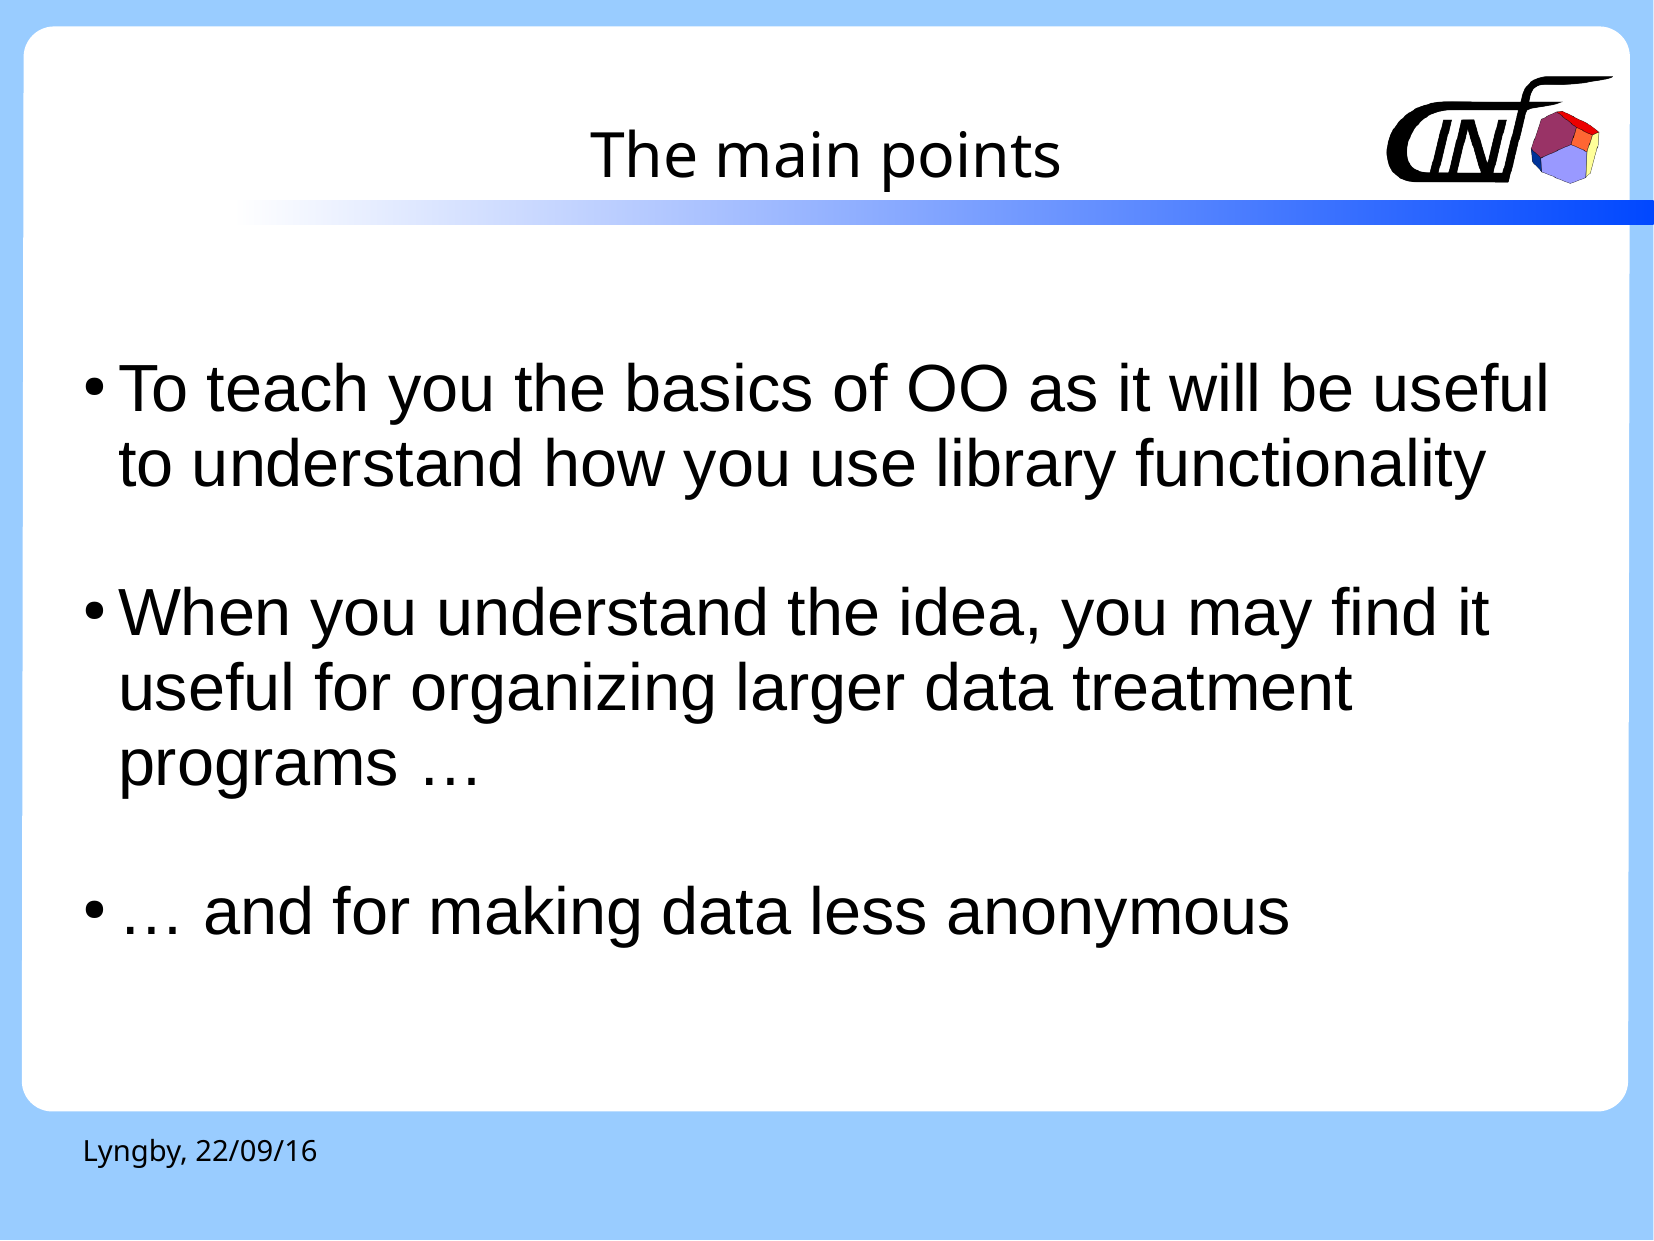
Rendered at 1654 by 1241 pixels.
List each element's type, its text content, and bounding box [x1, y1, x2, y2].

title The main points [82, 49, 1571, 257]
subtitle To teach you the basics of OO as it will be useful to understand how you use library functionality When you understand the idea, you may find it useful for organizing larger data treatment programs … … and for making data less anonymous [82, 290, 1571, 1010]
picture [1571, 76, 1613, 184]
